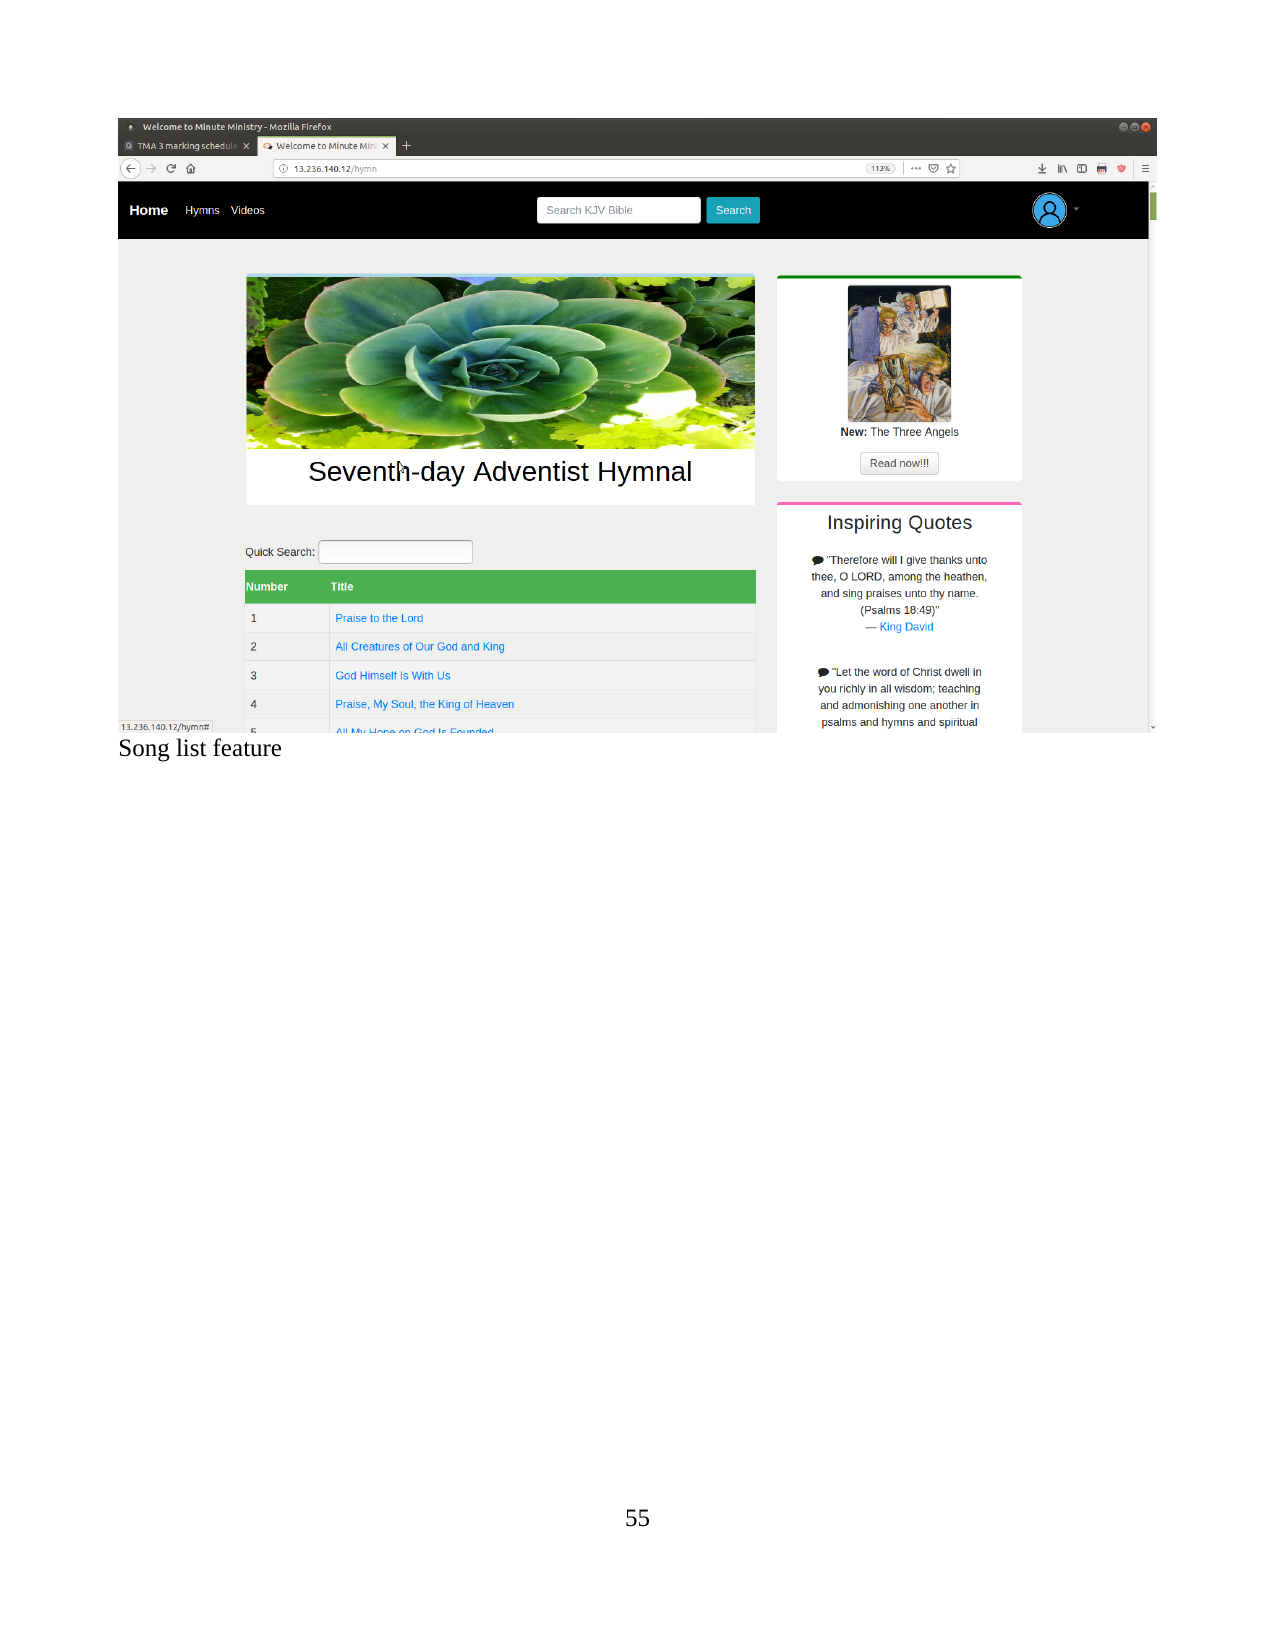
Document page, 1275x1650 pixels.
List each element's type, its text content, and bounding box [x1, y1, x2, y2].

text Song list feature [118, 733, 1157, 761]
picture [118, 118, 1157, 733]
